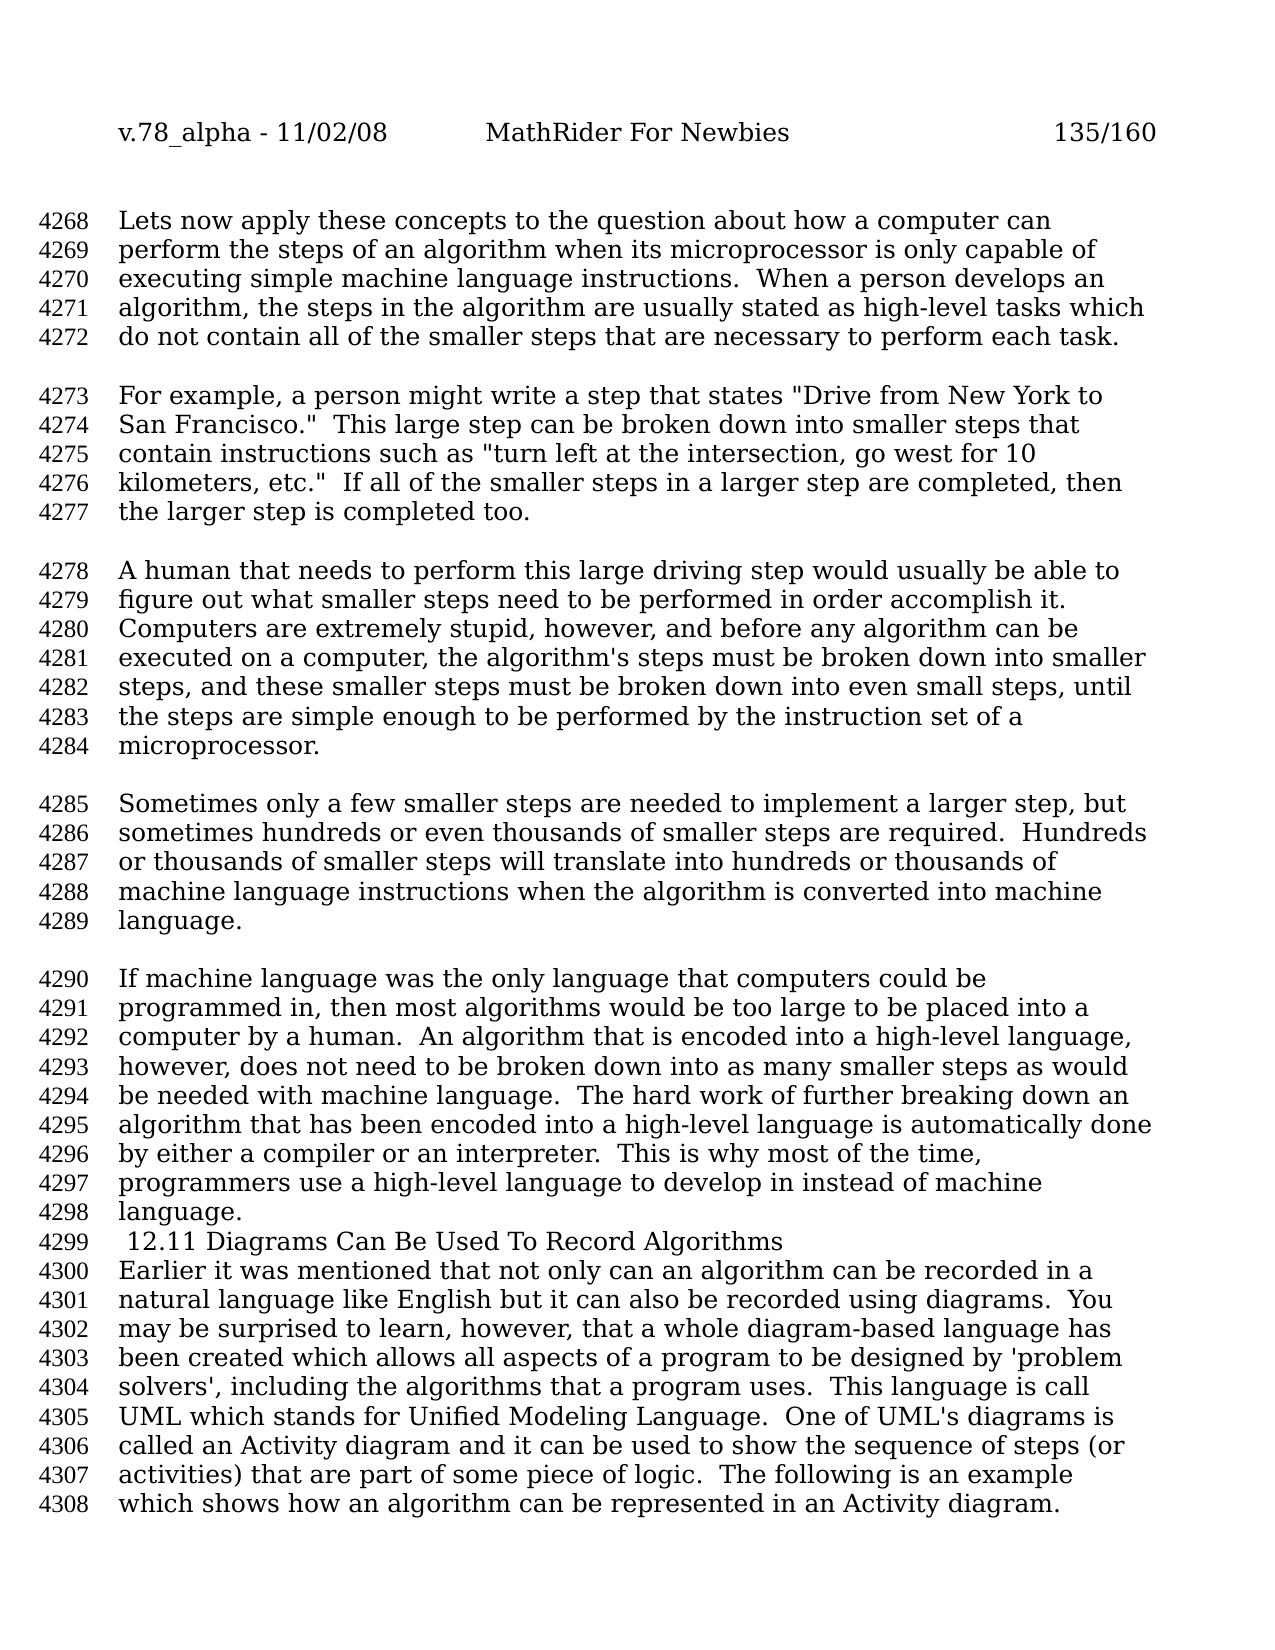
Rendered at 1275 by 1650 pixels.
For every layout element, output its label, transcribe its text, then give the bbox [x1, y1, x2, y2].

text For example, a person might write a step that states "Drive from New York to San Francisco." This large step can be broken down into smaller steps that contain instructions such as "turn left at the intersection, go west for 10 kilometers, etc." If all of the smaller steps in a larger step are completed, then the larger step is completed too. [118, 381, 1157, 527]
text If machine language was the only language that computers could be programmed in, then most algorithms would be too large to be placed into a computer by a human. An algorithm that is encoded into a high-level language, however, does not need to be broken down into as many smaller steps as would be needed with machine language. The hard work of further breaking down an algorithm that has been encoded into a high-level language is automatically done by either a compiler or an interpreter. This is why most of the time, programmers use a high-level language to develop in instead of machine language. [118, 964, 1157, 1227]
text Sometimes only a few smaller steps are needed to implement a larger step, but sometimes hundreds or even thousands of smaller steps are required. Hundreds or thousands of smaller steps will translate into hundreds or thousands of machine language instructions when the algorithm is converted into machine language. [118, 789, 1157, 935]
text Lets now apply these concepts to the question about how a computer can perform the steps of an algorithm when its microprocessor is only capable of executing simple machine language instructions. When a person develops an algorithm, the steps in the algorithm are usually stated as high-level tasks which do not contain all of the smaller steps that are necessary to perform each task. [118, 206, 1157, 352]
text Earlier it was mentioned that not only can an algorithm can be recorded in a natural language like English but it can also be recorded using diagrams. You may be surprised to learn, however, that a whole diagram-based language has been created which allows all aspects of a program to be designed by 'problem solvers', including the algorithms that a program uses. This language is call UML which stands for Unified Modeling Language. One of UML's diagrams is called an Activity diagram and it can be used to show the sequence of steps (or activities) that are part of some piece of logic. The following is an example which shows how an algorithm can be represented in an Activity diagram. [118, 1256, 1157, 1518]
text A human that needs to perform this large driving step would usually be able to figure out what smaller steps need to be performed in order accomplish it. Computers are extremely stupid, however, and before any algorithm can be executed on a computer, the algorithm's steps must be broken down into smaller steps, and these smaller steps must be broken down into even small steps, until the steps are simple enough to be performed by the instruction set of a microprocessor. [118, 556, 1157, 760]
text 12.11 Diagrams Can Be Used To Record Algorithms [118, 1227, 1157, 1256]
